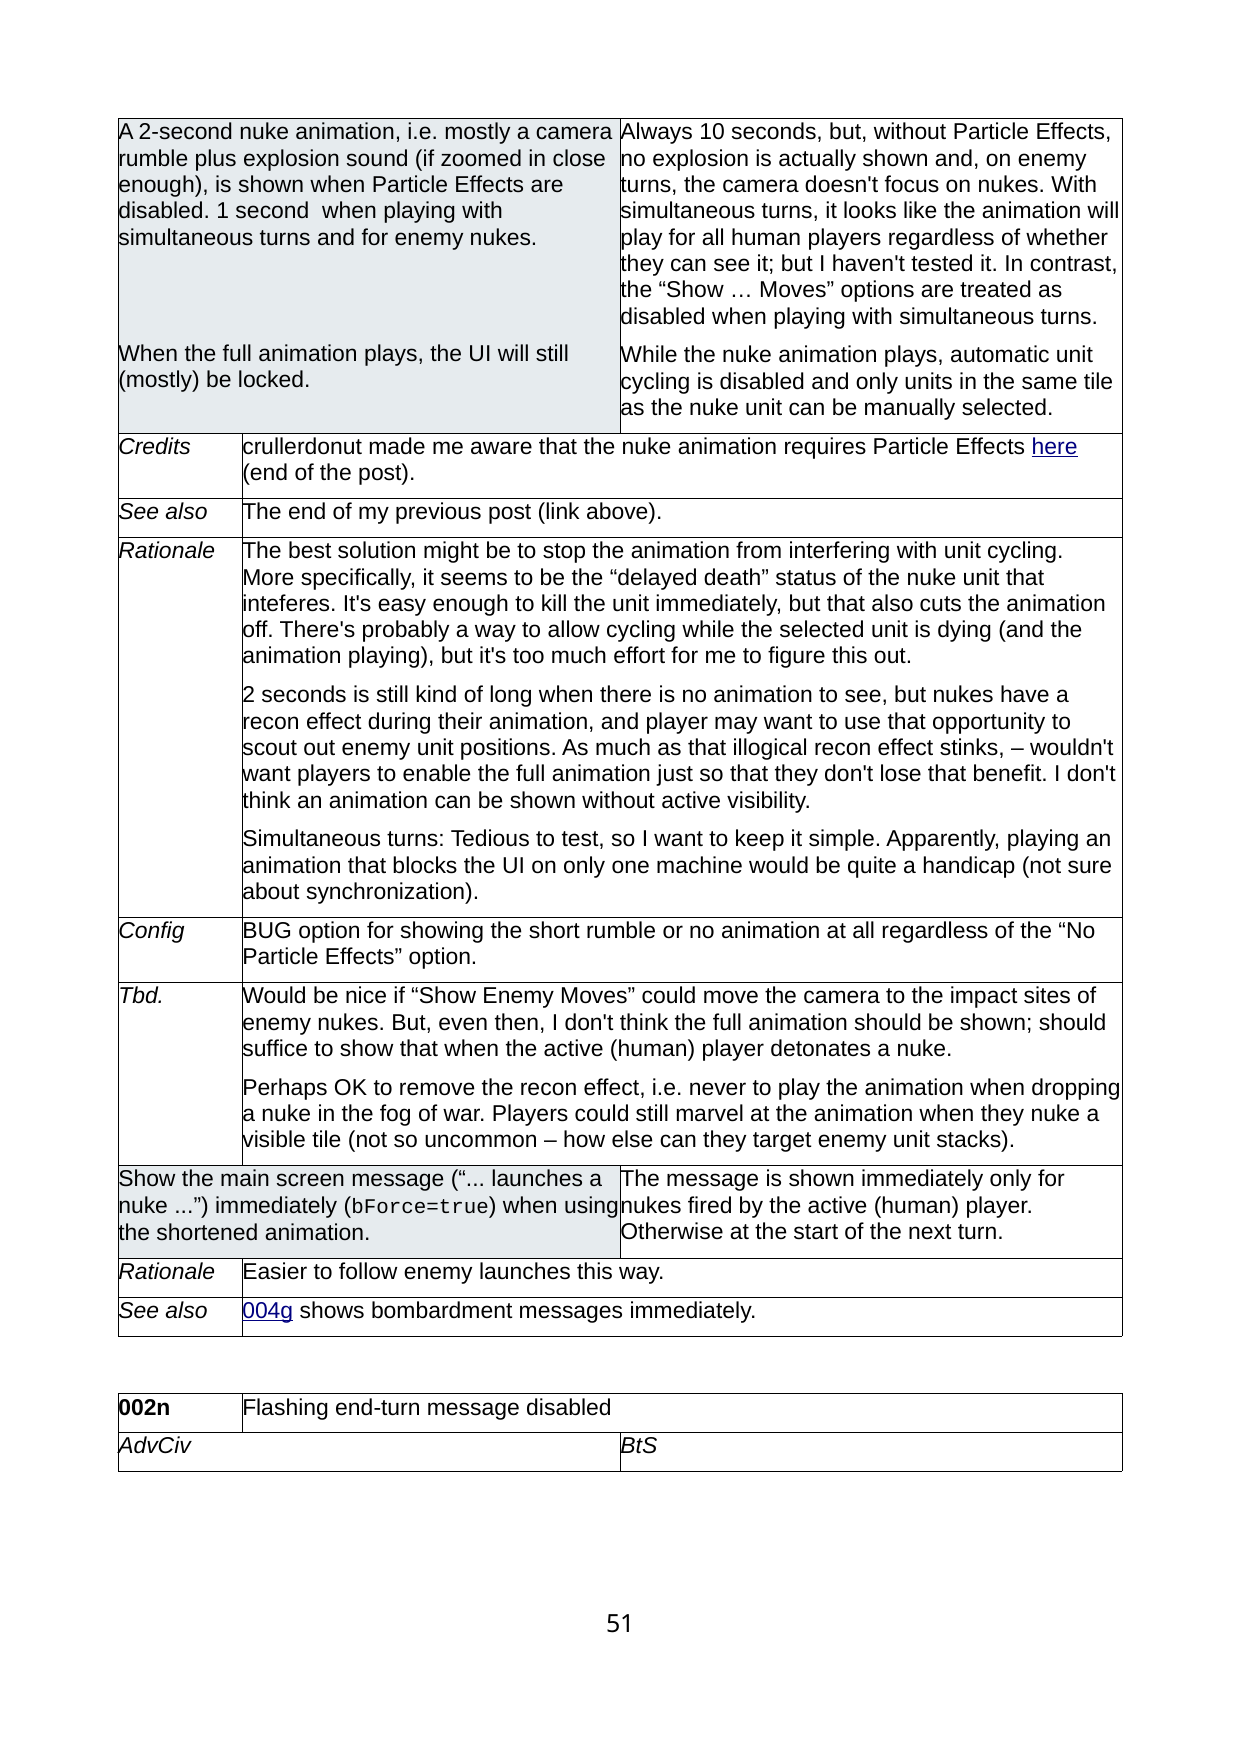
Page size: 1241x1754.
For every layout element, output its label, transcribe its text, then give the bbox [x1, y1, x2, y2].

table_cell The end of my previous post (link above). [243, 499, 1122, 537]
table_cell Tbd. [119, 983, 242, 1165]
table_cell A 2-second nuke animation, i.e. mostly a camera rumble plus explosion sound (if zoomed in close enough), is shown when Particle Effects are disabled. 1 second when playing with simultaneous turns and for enemy nukes. When the full animation plays, the UI will still (mostly) be locked. [119, 119, 620, 433]
table_cell Easier to follow enemy launches this way. [243, 1259, 1122, 1297]
table_cell The message is shown immediately only for nukes fired by the active (human) player. Otherwise at the start of the next turn. [621, 1166, 1122, 1258]
table_cell BtS [621, 1433, 1122, 1471]
table_cell Would be nice if “Show Enemy Moves” could move the camera to the impact sites of enemy nukes. But, even then, I don't think the full animation should be shown; should suffice to show that when the active (human) player detonates a nuke. Perhaps OK to remove the recon effect, i.e. never to play the animation when dropping a nuke in the fog of war. Players could still marvel at the animation when they nuke a visible tile (not so uncommon – how else can they target enemy unit stacks). [243, 983, 1122, 1165]
table_cell Credits [119, 434, 242, 498]
table_cell 004g shows bombardment messages immediately. [243, 1298, 1122, 1336]
table_cell See also [119, 499, 242, 537]
table_cell crullerdonut made me aware that the nuke animation requires Particle Effects here (end of the post). [243, 434, 1122, 498]
table_cell See also [119, 1298, 242, 1336]
table_cell Config [119, 918, 242, 982]
table_cell Always 10 seconds, but, without Particle Effects, no explosion is actually shown and, on enemy turns, the camera doesn't focus on nukes. With simultaneous turns, it looks like the animation will play for all human players regardless of whether they can see it; but I haven't tested it. In contrast, the “Show … Moves” options are treated as disabled when playing with simultaneous turns. While the nuke animation plays, automatic unit cycling is disabled and only units in the same tile as the nuke unit can be manually selected. [621, 119, 1122, 433]
table_cell Rationale [119, 538, 242, 917]
table_header 002n [119, 1394, 242, 1432]
table_cell Rationale [119, 1259, 242, 1297]
table_cell Show the main screen message (“... launches a nuke ...”) immediately (bForce=true) when using the shortened animation. [119, 1166, 620, 1258]
table_cell BUG option for showing the short rumble or no animation at all regardless of the “No Particle Effects” option. [243, 918, 1122, 982]
table_cell AdvCiv [119, 1433, 620, 1471]
table_cell The best solution might be to stop the animation from interfering with unit cycling. More specifically, it seems to be the “delayed death” status of the nuke unit that inteferes. It's easy enough to kill the unit immediately, but that also cuts the animation off. There's probably a way to allow cycling while the selected unit is dying (and the animation playing), but it's too much effort for me to figure this out. 2 seconds is still kind of long when there is no animation to see, but nukes have a recon effect during their animation, and player may want to use that opportunity to scout out enemy unit positions. As much as that illogical recon effect stinks, – wouldn't want players to enable the full animation just so that they don't lose that benefit. I don't think an animation can be shown without active visibility. Simultaneous turns: Tedious to test, so I want to keep it simple. Apparently, playing an animation that blocks the UI on only one machine would be quite a handicap (not sure about synchronization). [243, 538, 1122, 917]
table_header Flashing end-turn message disabled [243, 1394, 1122, 1432]
